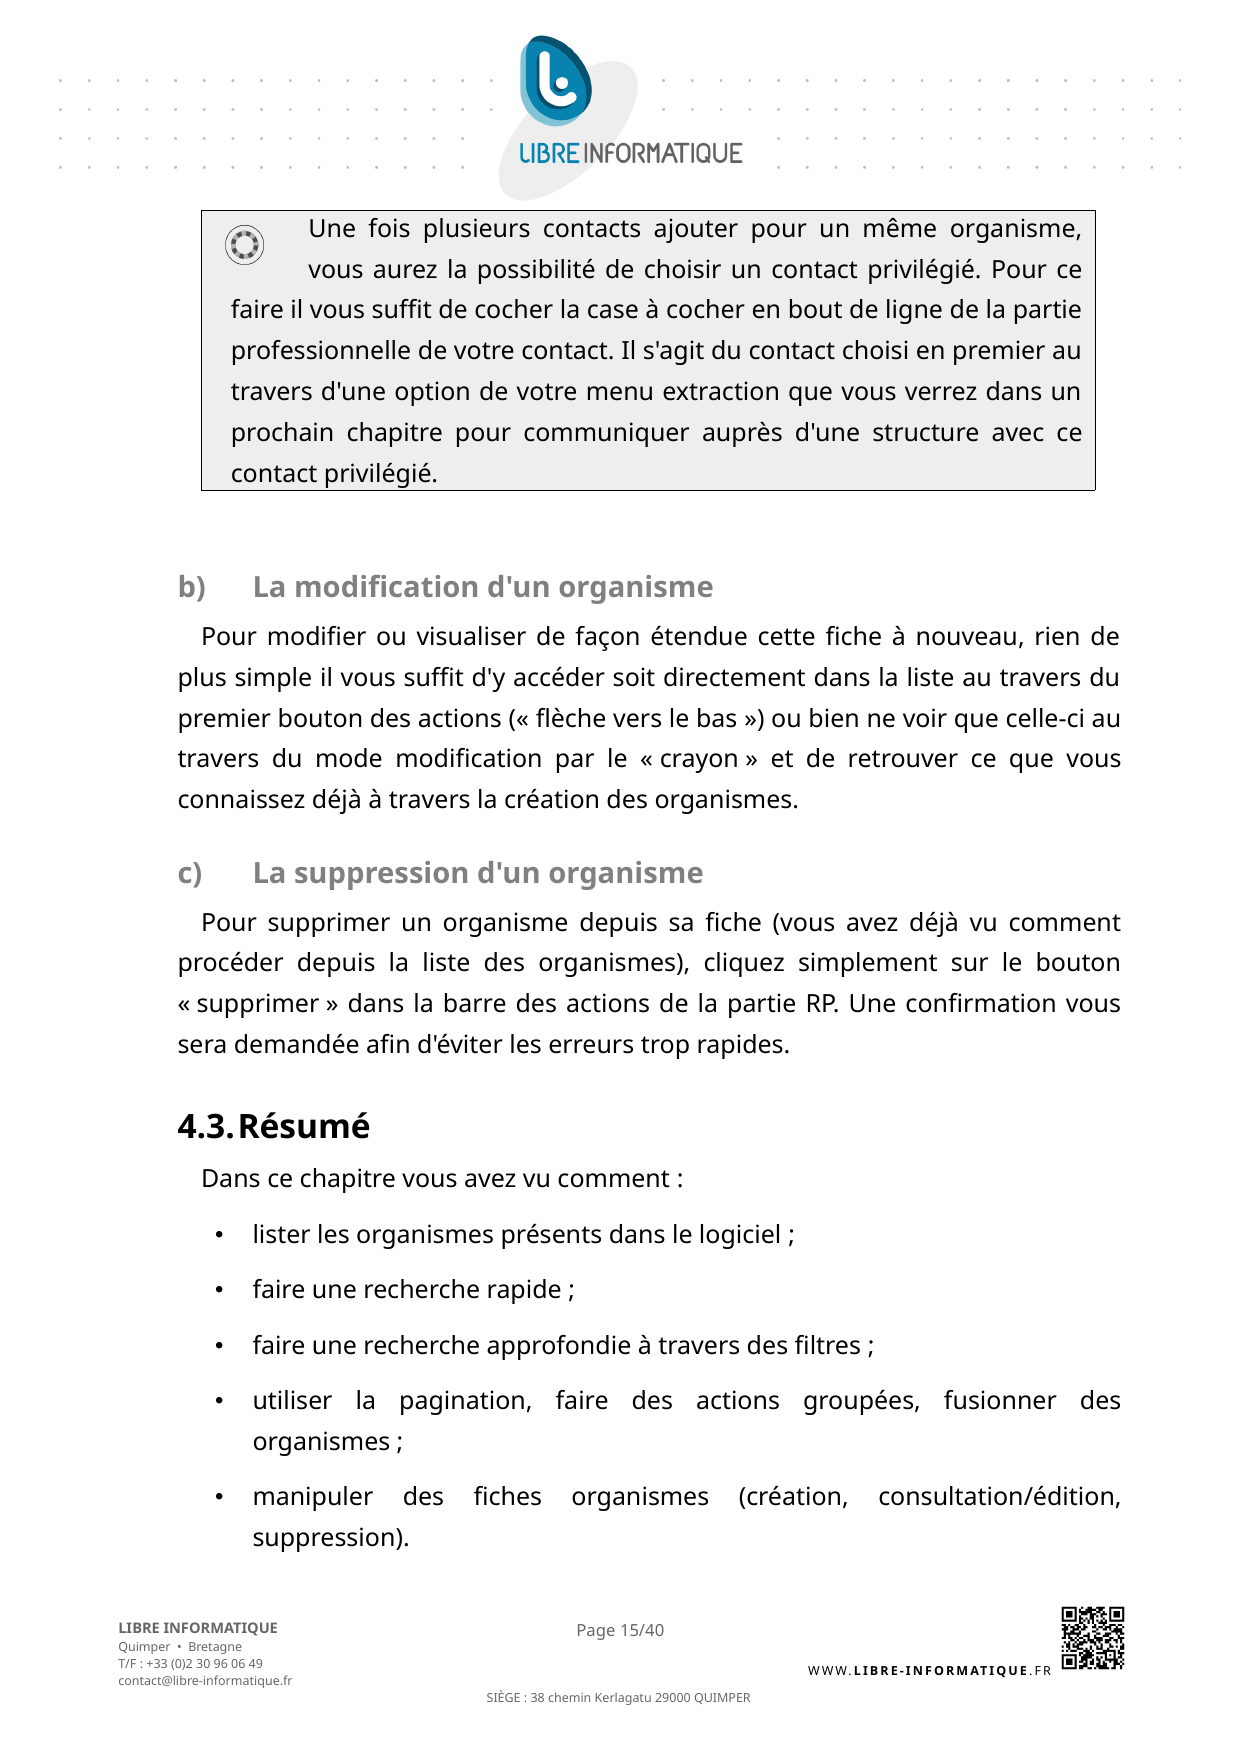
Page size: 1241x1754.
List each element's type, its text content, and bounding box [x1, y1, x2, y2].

picture [1051, 1596, 1135, 1680]
text Pour supprimer un organisme depuis sa fiche (vous avez déjà vu comment procéder depuis la liste des organismes), cliquez simplement sur le bouton « supprimer » dans la barre des actions de la partie RP. Une confirmation vous sera demandée afin d'éviter les erreurs trop rapides. [177, 904, 1122, 1061]
text Dans ce chapitre vous avez vu comment : [177, 1161, 1122, 1195]
list faire une recherche approfondie à travers des filtres ; [215, 1327, 1122, 1361]
picture [540, 52, 576, 106]
list utiliser la pagination, faire des actions groupées, fusionner des organismes ; [215, 1383, 1122, 1458]
text Pour modifier ou visualiser de façon étendue cette fiche à nouveau, rien de plus simple il vous suffit d'y accéder soit directement dans la liste au travers du premier bouton des actions (« flèche vers le bas ») ou bien ne voir que celle-ci au travers du mode modification par le « crayon » et de retrouver ce que vous connaissez déjà à travers la création des organismes. [177, 619, 1122, 816]
picture [59, 35, 1182, 201]
text Une fois plusieurs contacts ajouter pour un même organisme, vous aurez la possibilité de choisir un contact privilégié. Pour ce faire il vous suffit de cocher la case à cocher en bout de ligne de la partie professionnelle de votre contact. Il s'agit du contact choisi en premier au travers d'une option de votre menu extraction que vous verrez dans un prochain chapitre pour communiquer auprès d'une structure avec ce contact privilégié. [231, 211, 1083, 489]
subtitle La modification d'un organisme [177, 566, 1122, 606]
subtitle Résumé [177, 1103, 1122, 1149]
picture [225, 225, 264, 265]
list faire une recherche rapide ; [215, 1272, 1122, 1306]
subtitle La suppression d'un organisme [177, 852, 1122, 892]
list lister les organismes présents dans le logiciel ; [215, 1217, 1122, 1251]
picture [557, 78, 567, 88]
list manipuler des fiches organismes (création, consultation/édition, suppression). [215, 1479, 1122, 1554]
